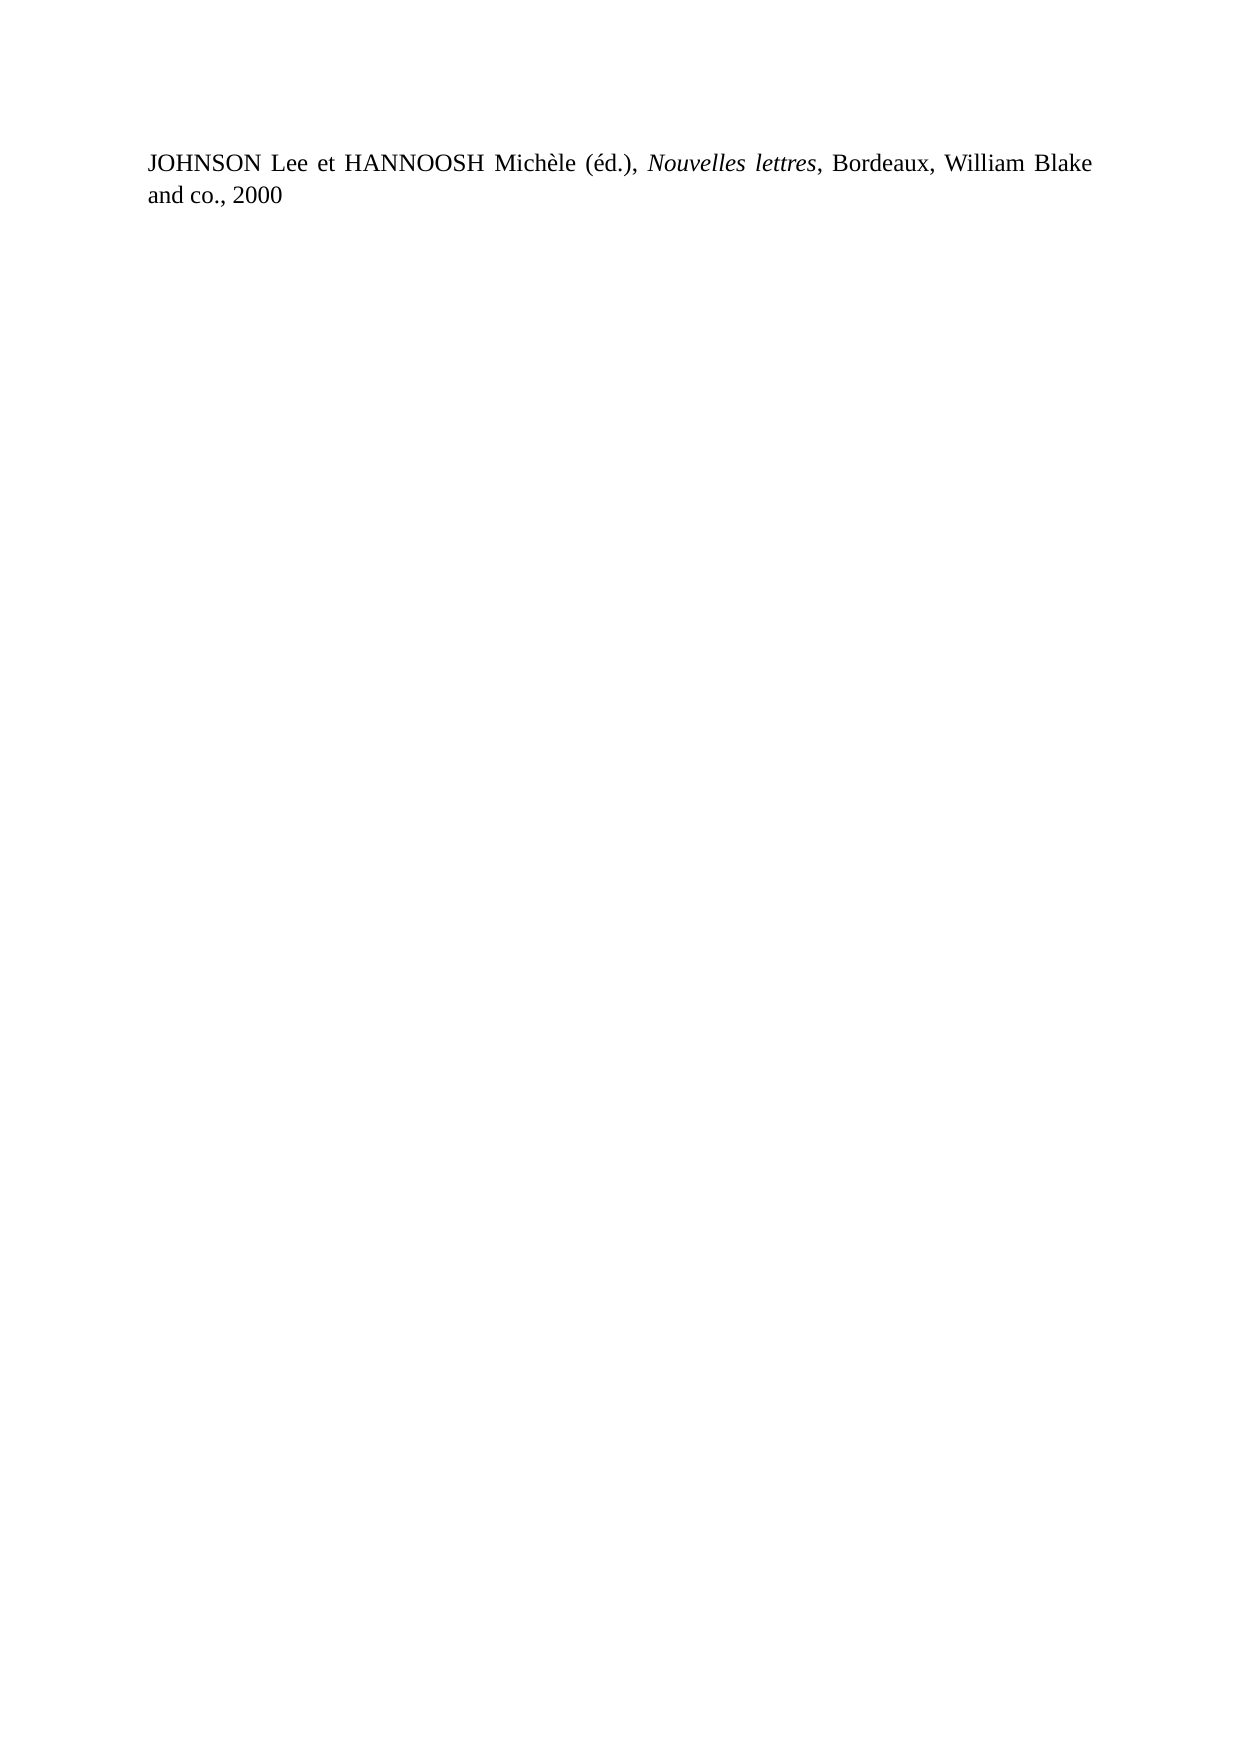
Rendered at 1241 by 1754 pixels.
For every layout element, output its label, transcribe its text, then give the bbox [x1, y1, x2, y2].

text JOHNSON Lee et HANNOOSH Michèle (éd.), Nouvelles lettres, Bordeaux, William Blake and co., 2000 [148, 148, 1093, 209]
